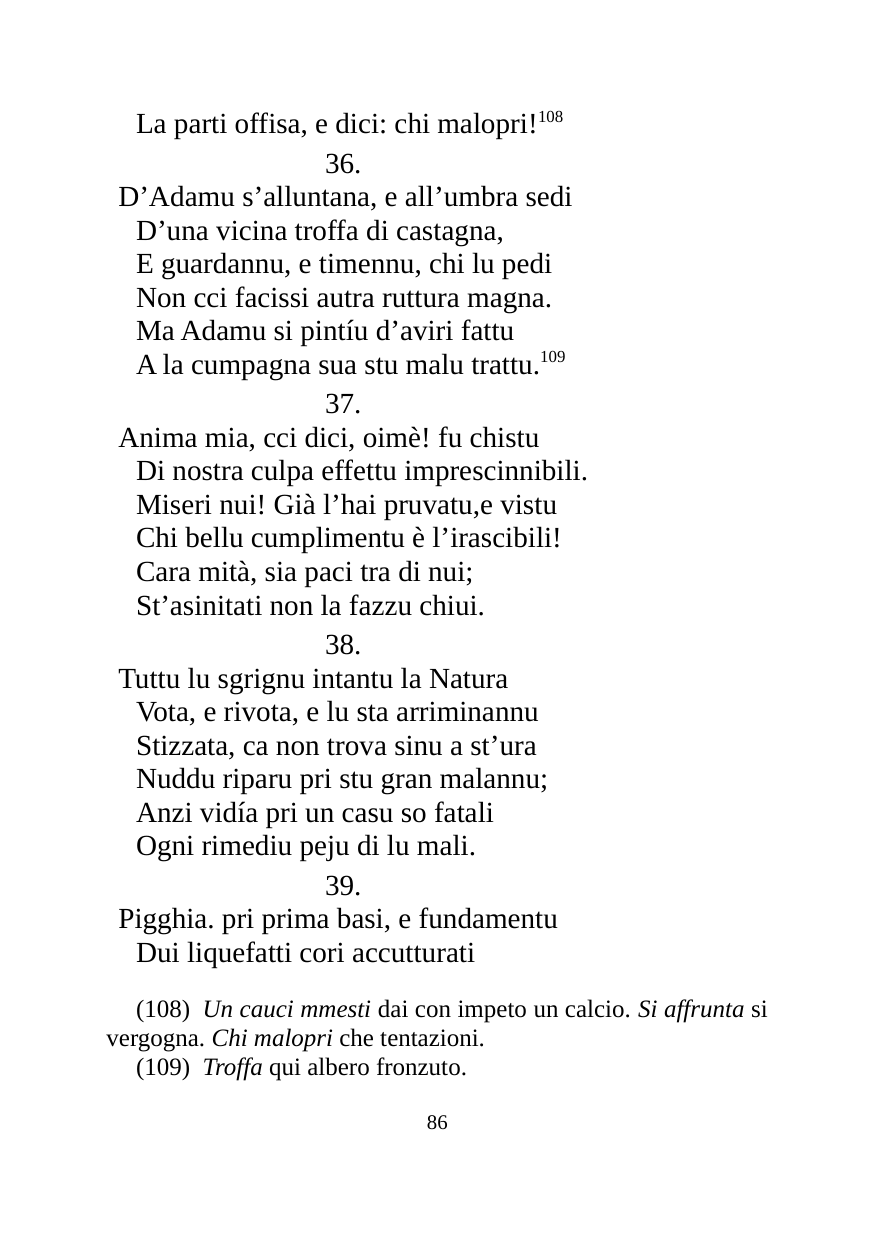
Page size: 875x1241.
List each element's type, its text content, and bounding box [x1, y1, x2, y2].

text 36. [325, 146, 768, 179]
text Pigghia. pri prima basi, e fundamentu Dui liquefatti cori accutturati [118, 901, 768, 968]
text 39. [325, 868, 768, 901]
text La parti offisa, e dici: chi malopri! [118, 106, 768, 140]
text Troffa qui albero fronzuto. [106, 1052, 768, 1080]
text D’Adamu s’alluntana, e all’umbra sedi D’una vicina troffa di castagna, E guardannu, e timennu, chi lu pedi Non cci facissi autra ruttura magna. Ma Adamu si pintíu d’aviri fattu A la cumpagna sua stu malu trattu. [118, 179, 768, 381]
text 38. [325, 627, 768, 661]
text 37. [325, 386, 768, 420]
text Anima mia, cci dici, oimè! fu chistu Di nostra culpa effettu imprescinnibili. Miseri nui! Già l’hai pruvatu,e vistu Chi bellu cumplimentu è l’irascibili! Cara mità, sia paci tra di nui; St’asinitati non la fazzu chiui. [118, 420, 768, 621]
text Tuttu lu sgrignu intantu la Natura Vota, e rivota, e lu sta arriminannu Stizzata, ca non trova sinu a st’ura Nuddu riparu pri stu gran malannu; Anzi vidía pri un casu so fatali Ogni rimediu peju di lu mali. [118, 661, 768, 862]
text Un cauci mmesti dai con impeto un calcio. Si affrunta si vergogna. Chi malopri che tentazioni. [106, 994, 768, 1052]
